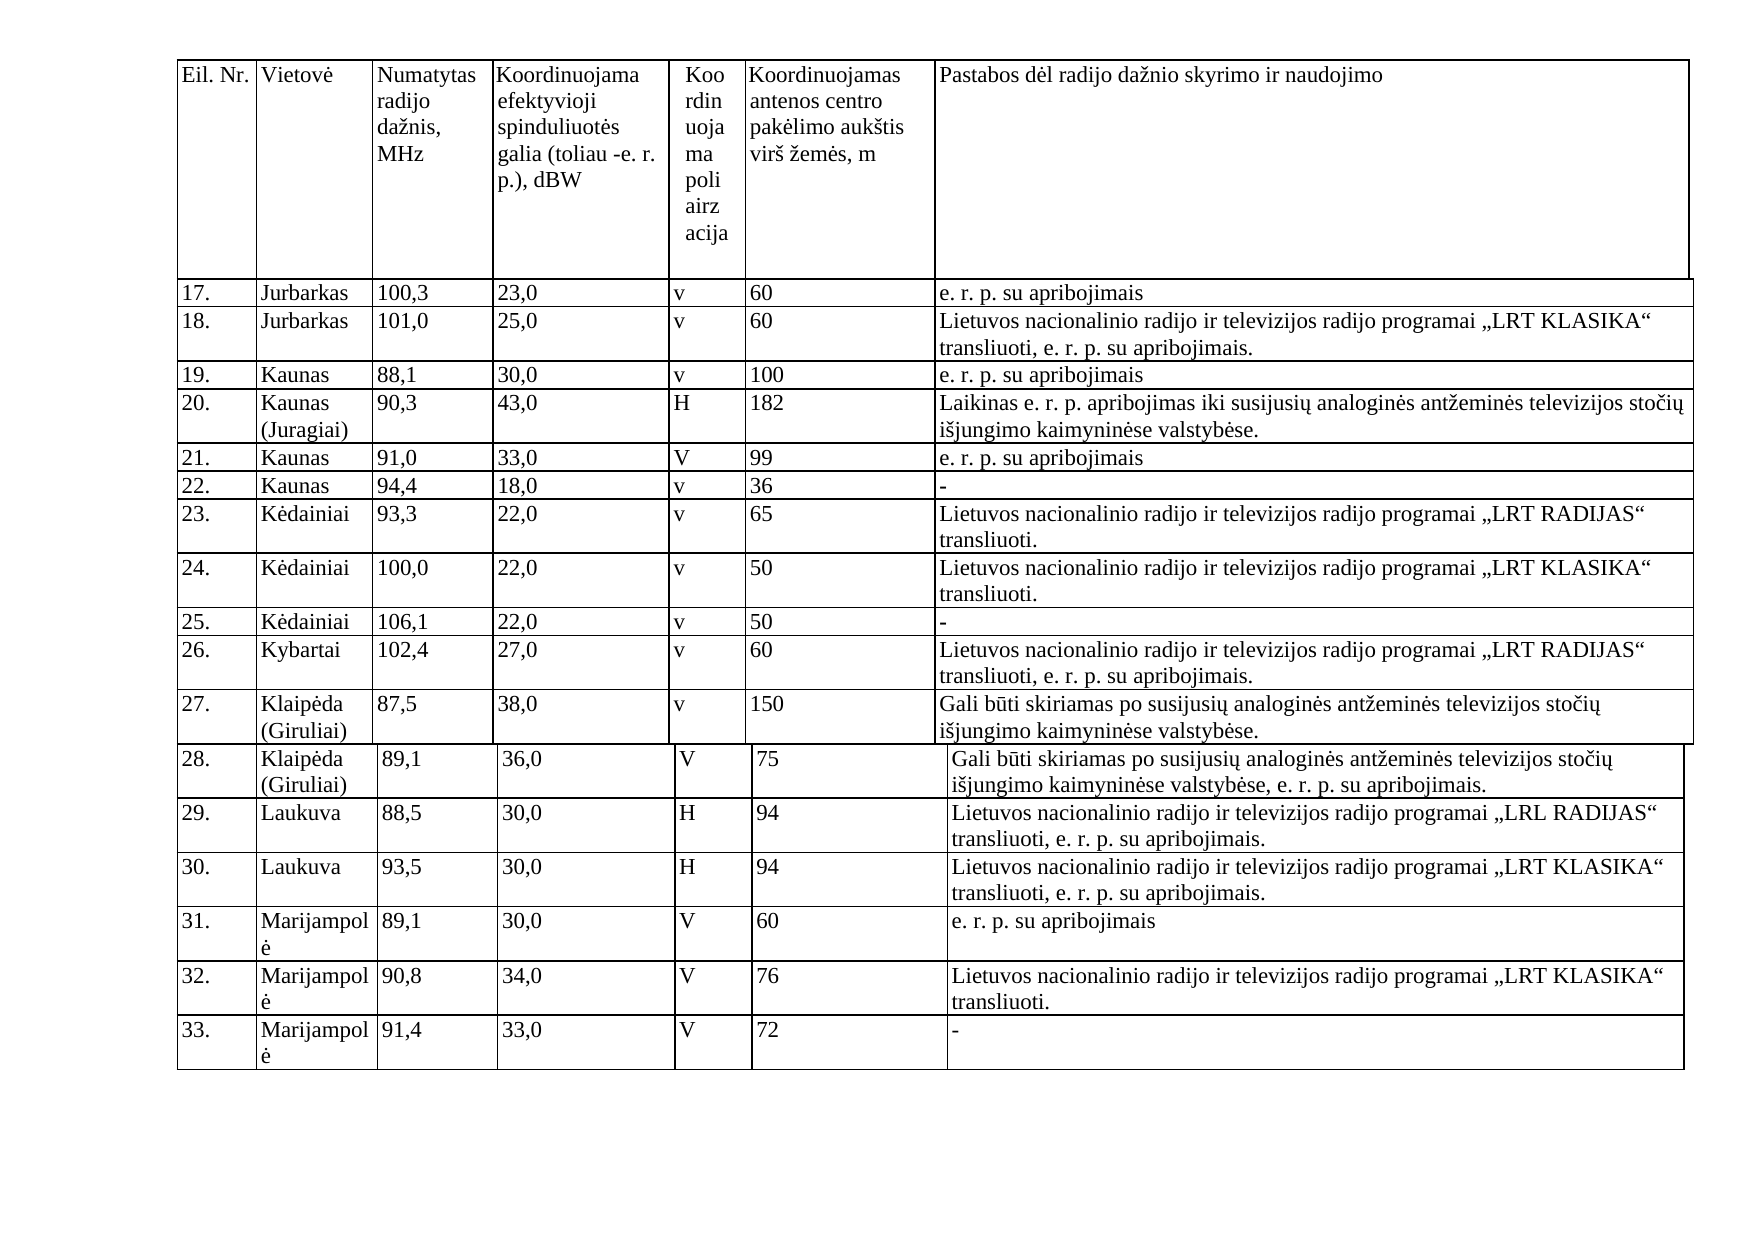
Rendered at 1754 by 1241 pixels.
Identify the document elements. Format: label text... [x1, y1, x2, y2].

table_cell 20. [178, 390, 256, 442]
table_cell Jurbarkas [257, 280, 372, 306]
table_cell 101,0 [373, 307, 492, 360]
table_cell 94 [753, 799, 947, 852]
table_cell V [670, 444, 745, 470]
table_cell 100 [746, 362, 934, 388]
table_cell Marijampolė [257, 1016, 377, 1069]
table_cell 18,0 [494, 472, 668, 498]
table_cell 60 [746, 636, 934, 689]
table_cell [1693, 1014, 1699, 1069]
table_cell 32. [178, 962, 256, 1014]
table_cell 72 [753, 1016, 947, 1069]
table_cell [1694, 552, 1699, 607]
table_header Eil. Nr. [178, 61, 256, 278]
table_cell e. r. p. su apribojimais [936, 444, 1693, 470]
table_cell Kėdainiai [257, 608, 372, 634]
table_cell Laukuva [257, 853, 377, 906]
table_cell 22,0 [494, 500, 668, 552]
table_cell e. r. p. su apribojimais [948, 907, 1683, 960]
table_cell Laikinas e. r. p. apribojimas iki susijusių analoginės antžeminės televizijos stočių išjungimo kaimyninėse valstybėse. [936, 390, 1693, 442]
table_cell Jurbarkas [257, 307, 372, 360]
table_cell 89,1 [378, 745, 497, 797]
table_cell 88,5 [378, 799, 497, 852]
table_cell [1685, 852, 1689, 906]
table_header Vietovė [257, 61, 372, 278]
table_header Pastabos dėl radijo dažnio skyrimo ir naudojimo [936, 61, 1688, 278]
table_cell 87,5 [373, 690, 492, 743]
table_cell 60 [746, 280, 934, 306]
table_cell Lietuvos nacionalinio radijo ir televizijos radijo programai „LRT KLASIKA“ transliuoti. [936, 554, 1693, 607]
table_cell 106,1 [373, 608, 492, 634]
table_cell 25,0 [494, 307, 668, 360]
table_cell v [670, 280, 745, 306]
table_cell [1689, 1014, 1693, 1069]
table_cell 60 [753, 907, 947, 960]
table_cell 33. [178, 1016, 256, 1069]
table_cell - [936, 608, 1693, 634]
table_cell [1689, 852, 1693, 906]
table_cell [1694, 470, 1699, 498]
table_cell H [670, 390, 745, 442]
table_cell 76 [753, 962, 947, 1014]
table_cell 17. [178, 280, 256, 306]
table_cell 23,0 [494, 280, 668, 306]
table_cell 65 [746, 500, 934, 552]
table_cell 90,8 [378, 962, 497, 1014]
table_cell 182 [746, 390, 934, 442]
table_cell 27,0 [494, 636, 668, 689]
table_cell v [670, 690, 745, 743]
table_header Koordinuojamas antenos centro pakėlimo aukštis virš žemės, m [746, 61, 934, 278]
table_cell 150 [746, 690, 934, 743]
table_cell 102,4 [373, 636, 492, 689]
table_cell 93,3 [373, 500, 492, 552]
table_cell 90,3 [373, 390, 492, 442]
table_cell e. r. p. su apribojimais [936, 362, 1693, 388]
table_cell 22. [178, 472, 256, 498]
table_cell V [676, 1016, 751, 1069]
table_cell 100,0 [373, 554, 492, 607]
table_cell v [670, 608, 745, 634]
table_cell [1694, 360, 1699, 388]
table_cell Marijampolė [257, 907, 377, 960]
table_cell 94 [753, 853, 947, 906]
table_cell Marijampolė [257, 962, 377, 1014]
table_cell 30,0 [494, 362, 668, 388]
table_cell Lietuvos nacionalinio radijo ir televizijos radijo programai „LRT KLASIKA“ transliuoti, e. r. p. su apribojimais. [948, 853, 1683, 906]
table_cell Laukuva [257, 799, 377, 852]
table_cell [1694, 689, 1699, 743]
table_cell [1693, 743, 1699, 797]
table_cell 94,4 [373, 472, 492, 498]
table_cell Lietuvos nacionalinio radijo ir televizijos radijo programai „LRT KLASIKA“ transliuoti, e. r. p. su apribojimais. [936, 307, 1693, 360]
table_cell Lietuvos nacionalinio radijo ir televizijos radijo programai „LRT RADIJAS“ transliuoti. [936, 500, 1693, 552]
table_cell - [948, 1016, 1683, 1069]
table_cell 25. [178, 608, 256, 634]
table_cell 33,0 [498, 1016, 674, 1069]
table_cell Lietuvos nacionalinio radijo ir televizijos radijo programai „LRT RADIJAS“ transliuoti, e. r. p. su apribojimais. [936, 636, 1693, 689]
table_cell Kaunas [257, 362, 372, 388]
table_cell [1685, 1014, 1689, 1069]
table_cell V [676, 907, 751, 960]
table_cell [1689, 906, 1693, 960]
table_cell 33,0 [494, 444, 668, 470]
table_cell 88,1 [373, 362, 492, 388]
table_cell [1694, 278, 1699, 306]
table_cell 22,0 [494, 608, 668, 634]
table_cell [1689, 797, 1693, 852]
table_cell 30. [178, 853, 256, 906]
table_cell 29. [178, 799, 256, 852]
table_header Koordinuojama efektyvioji spinduliuotės galia (toliau -e. r. p.), dBW [494, 61, 668, 278]
table_cell Kaunas [257, 472, 372, 498]
table_cell 91,4 [378, 1016, 497, 1069]
table_header [1693, 59, 1699, 278]
table_cell 30,0 [498, 907, 674, 960]
table_cell [1693, 797, 1699, 852]
table_cell 31. [178, 907, 256, 960]
table_cell V [676, 962, 751, 1014]
table_cell 23. [178, 500, 256, 552]
table_cell [1685, 960, 1689, 1014]
table_cell H [676, 853, 751, 906]
table_cell 100,3 [373, 280, 492, 306]
table_cell 91,0 [373, 444, 492, 470]
table_cell 50 [746, 554, 934, 607]
table_cell 36 [746, 472, 934, 498]
table_cell v [670, 472, 745, 498]
table_cell [1685, 906, 1689, 960]
table_cell 89,1 [378, 907, 497, 960]
table_cell [1694, 442, 1699, 470]
table_cell e. r. p. su apribojimais [936, 280, 1693, 306]
table_cell [1694, 388, 1699, 442]
table_cell Kaunas (Juragiai) [257, 390, 372, 442]
table_cell Kybartai [257, 636, 372, 689]
table_cell 30,0 [498, 853, 674, 906]
table_cell [1694, 306, 1699, 360]
table_cell v [670, 554, 745, 607]
table_cell 21. [178, 444, 256, 470]
table_cell Gali būti skiriamas po susijusių analoginės antžeminės televizijos stočių išjungimo kaimyninėse valstybėse. [936, 690, 1693, 743]
table_cell Kaunas [257, 444, 372, 470]
table_cell 38,0 [494, 690, 668, 743]
table_cell 93,5 [378, 853, 497, 906]
table_cell Gali būti skiriamas po susijusių analoginės antžeminės televizijos stočių išjungimo kaimyninėse valstybėse, e. r. p. su apribojimais. [948, 745, 1683, 797]
table_cell [1693, 852, 1699, 906]
table_header Koordinuojama poliairzacija [670, 61, 745, 278]
table_cell [1689, 745, 1693, 797]
table_cell 28. [178, 745, 256, 797]
table_cell 36,0 [498, 745, 674, 797]
table_cell [1693, 906, 1699, 960]
table_cell V [676, 745, 751, 797]
table_cell [1685, 797, 1689, 852]
table_cell [1693, 960, 1699, 1014]
table_cell v [670, 307, 745, 360]
table_cell H [676, 799, 751, 852]
table_cell 30,0 [498, 799, 674, 852]
table_cell v [670, 636, 745, 689]
table_cell 26. [178, 636, 256, 689]
table_cell Lietuvos nacionalinio radijo ir televizijos radijo programai „LRT KLASIKA“ transliuoti. [948, 962, 1683, 1014]
table_cell v [670, 362, 745, 388]
table_cell Kėdainiai [257, 500, 372, 552]
table_cell Kėdainiai [257, 554, 372, 607]
table_cell Klaipėda (Giruliai) [257, 690, 372, 743]
table_cell 27. [178, 690, 256, 743]
table_cell 50 [746, 608, 934, 634]
table_cell 34,0 [498, 962, 674, 1014]
table_cell 75 [753, 745, 947, 797]
table_cell 22,0 [494, 554, 668, 607]
table_cell [1689, 960, 1693, 1014]
table_cell - [936, 472, 1693, 498]
table_cell [1694, 607, 1699, 634]
table_header Numatytas radijo dažnis, MHz [373, 61, 492, 278]
table_cell [1694, 635, 1699, 689]
table_cell [1694, 498, 1699, 552]
table_cell 60 [746, 307, 934, 360]
table_cell Lietuvos nacionalinio radijo ir televizijos radijo programai „LRL RADIJAS“ transliuoti, e. r. p. su apribojimais. [948, 799, 1683, 852]
table_cell 43,0 [494, 390, 668, 442]
table_cell [1685, 745, 1689, 797]
table_cell v [670, 500, 745, 552]
table_cell 24. [178, 554, 256, 607]
table_cell 19. [178, 362, 256, 388]
table_cell Klaipėda (Giruliai) [257, 745, 377, 797]
table_cell 18. [178, 307, 256, 360]
table_cell 99 [746, 444, 934, 470]
